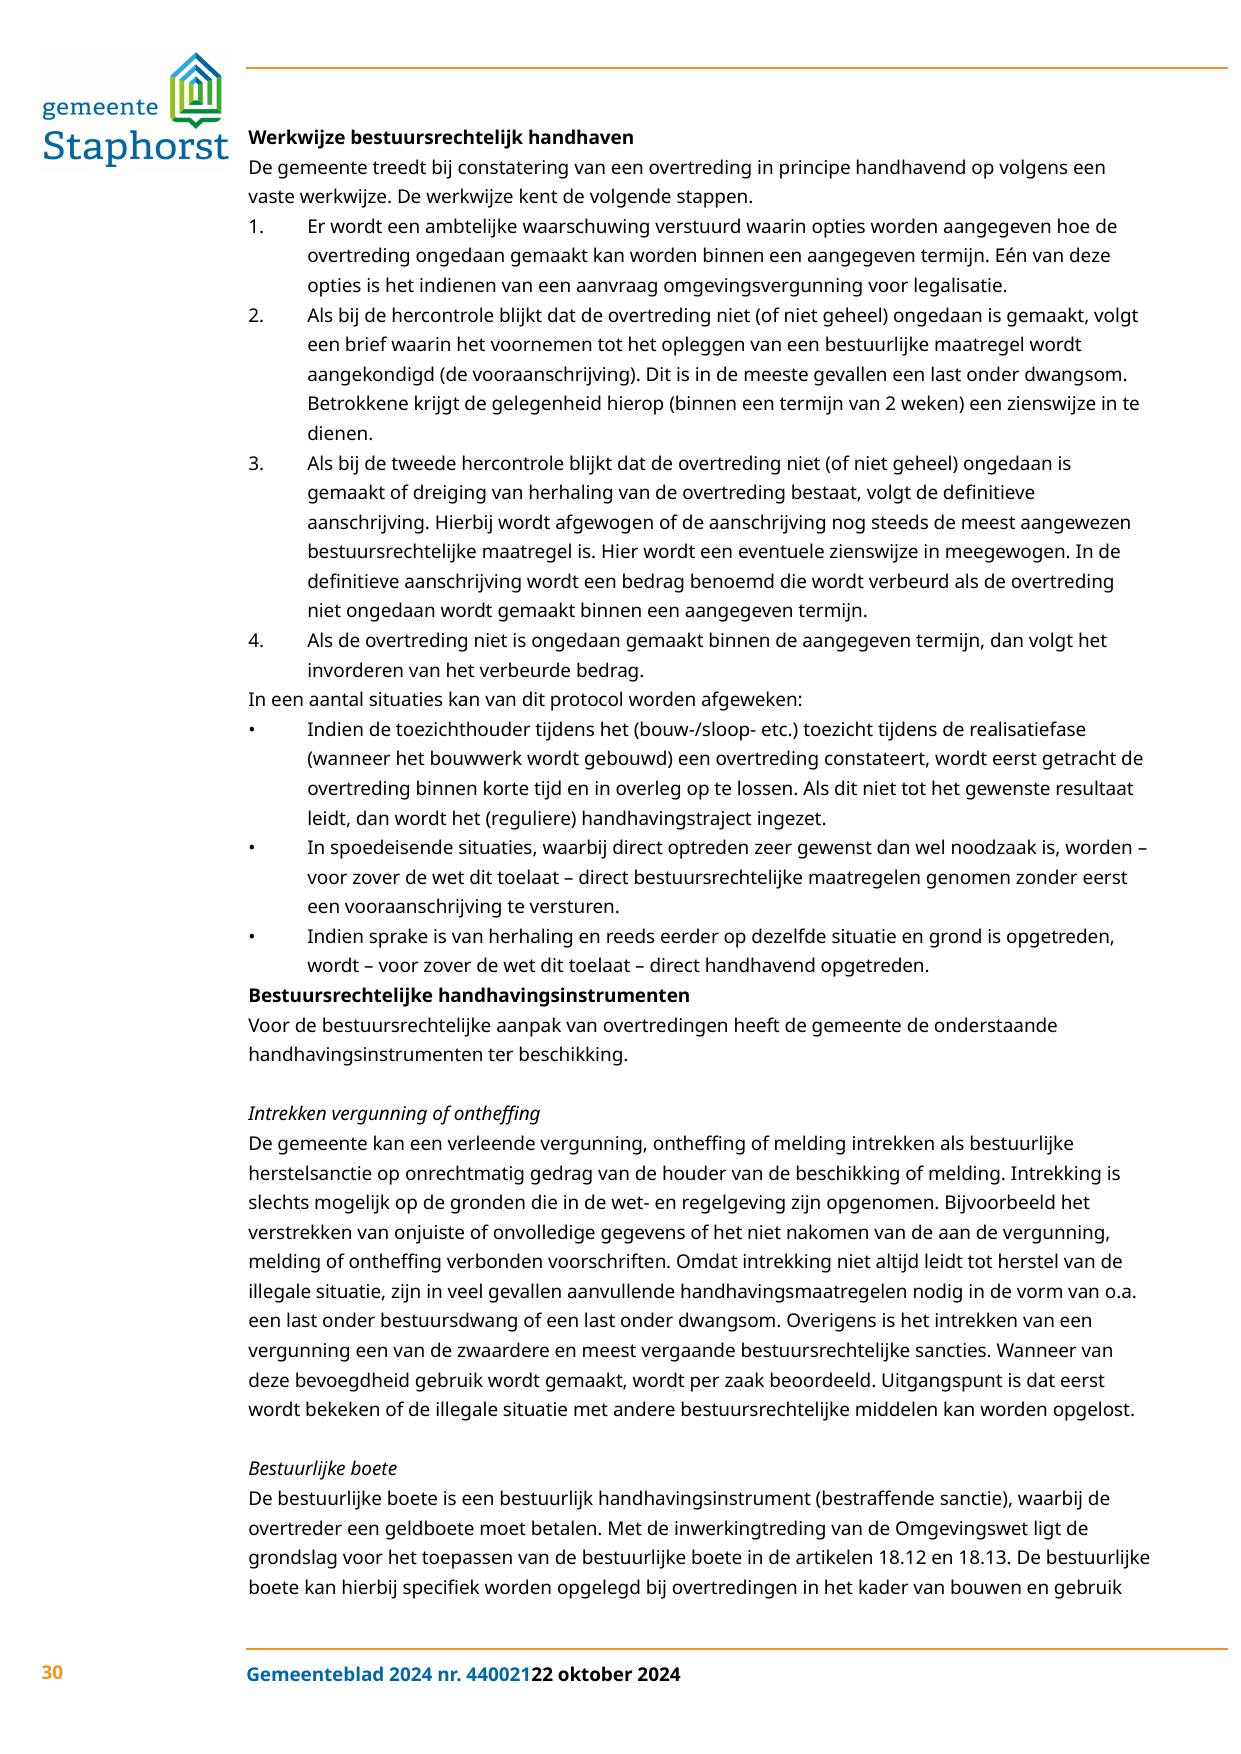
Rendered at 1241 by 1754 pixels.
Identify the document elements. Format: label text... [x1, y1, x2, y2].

text Bestuursrechtelijke handhavingsinstrumenten [248, 982, 1152, 1008]
list Er wordt een ambtelijke waarschuwing verstuurd waarin opties worden aangegeven hoe de overtreding ongedaan gemaakt kan worden binnen een aangegeven termijn. Eén van deze opties is het indienen van een aanvraag omgevingsvergunning voor legalisatie. [248, 213, 1152, 298]
list Indien sprake is van herhaling en reeds eerder op dezelfde situatie en grond is opgetreden, wordt – voor zover de wet dit toelaat – direct handhavend opgetreden. [248, 923, 1152, 978]
text Intrekken vergunning of ontheffing [248, 1101, 1152, 1126]
text Bestuurlijke boete [248, 1456, 1152, 1481]
list In spoedeisende situaties, waarbij direct optreden zeer gewenst dan wel noodzaak is, worden – voor zover de wet dit toelaat – direct bestuursrechtelijke maatregelen genomen zonder eerst een vooraanschrijving te versturen. [248, 834, 1152, 919]
list Als de overtreding niet is ongedaan gemaakt binnen de aangegeven termijn, dan volgt het invorderen van het verbeurde bedrag. [248, 627, 1152, 683]
list Als bij de tweede hercontrole blijkt dat de overtreding niet (of niet geheel) ongedaan is gemaakt of dreiging van herhaling van de overtreding bestaat, volgt de definitieve aanschrijving. Hierbij wordt afgewogen of de aanschrijving nog steeds de meest aangewezen bestuursrechtelijke maatregel is. Hier wordt een eventuele zienswijze in meegewogen. In de definitieve aanschrijving wordt een bedrag benoemd die wordt verbeurd als de overtreding niet ongedaan wordt gemaakt binnen een aangegeven termijn. [248, 450, 1152, 623]
text In een aantal situaties kan van dit protocol worden afgeweken: [248, 686, 1152, 712]
list Als bij de hercontrole blijkt dat de overtreding niet (of niet geheel) ongedaan is gemaakt, volgt een brief waarin het voornemen tot het opleggen van een bestuurlijke maatregel wordt aangekondigd (de vooraanschrijving). Dit is in de meeste gevallen een last onder dwangsom. Betrokkene krijgt de gelegenheid hierop (binnen een termijn van 2 weken) een zienswijze in te dienen. [248, 302, 1152, 446]
text Voor de bestuursrechtelijke aanpak van overtredingen heeft de gemeente de onderstaande handhavingsinstrumenten ter beschikking. [248, 1012, 1152, 1067]
list Indien de toezichthouder tijdens het (bouw-/sloop- etc.) toezicht tijdens de realisatiefase (wanneer het bouwwerk wordt gebouwd) een overtreding constateert, wordt eerst getracht de overtreding binnen korte tijd en in overleg op te lossen. Als dit niet tot het gewenste resultaat leidt, dan wordt het (reguliere) handhavingstraject ingezet. [248, 716, 1152, 831]
text De bestuurlijke boete is een bestuurlijk handhavingsinstrument (bestraffende sanctie), waarbij de overtreder een geldboete moet betalen. Met de inwerkingtreding van de Omgevingswet ligt de grondslag voor het toepassen van de bestuurlijke boete in de artikelen 18.12 en 18.13. De bestuurlijke boete kan hierbij specifiek worden opgelegd bij overtredingen in het kader van bouwen en gebruik [248, 1485, 1152, 1600]
text De gemeente kan een verleende vergunning, ontheffing of melding intrekken als bestuurlijke herstelsanctie op onrechtmatig gedrag van de houder van de beschikking of melding. Intrekking is slechts mogelijk op de gronden die in de wet- en regelgeving zijn opgenomen. Bijvoorbeeld het verstrekken van onjuiste of onvolledige gegevens of het niet nakomen van de aan de vergunning, melding of ontheffing verbonden voorschriften. Omdat intrekking niet altijd leidt tot herstel van de illegale situatie, zijn in veel gevallen aanvullende handhavingsmaatregelen nodig in de vorm van o.a. een last onder bestuursdwang of een last onder dwangsom. Overigens is het intrekken van een vergunning een van de zwaardere en meest vergaande bestuursrechtelijke sancties. Wanneer van deze bevoegdheid gebruik wordt gemaakt, wordt per zaak beoordeeld. Uitgangspunt is dat eerst wordt bekeken of de illegale situatie met andere bestuursrechtelijke middelen kan worden opgelost. [248, 1130, 1152, 1422]
text De gemeente treedt bij constatering van een overtreding in principe handhavend op volgens een vaste werkwijze. De werkwijze kent de volgende stappen. [248, 154, 1152, 209]
text Werkwijze bestuursrechtelijk handhaven [248, 124, 1152, 150]
picture [41, 47, 231, 172]
